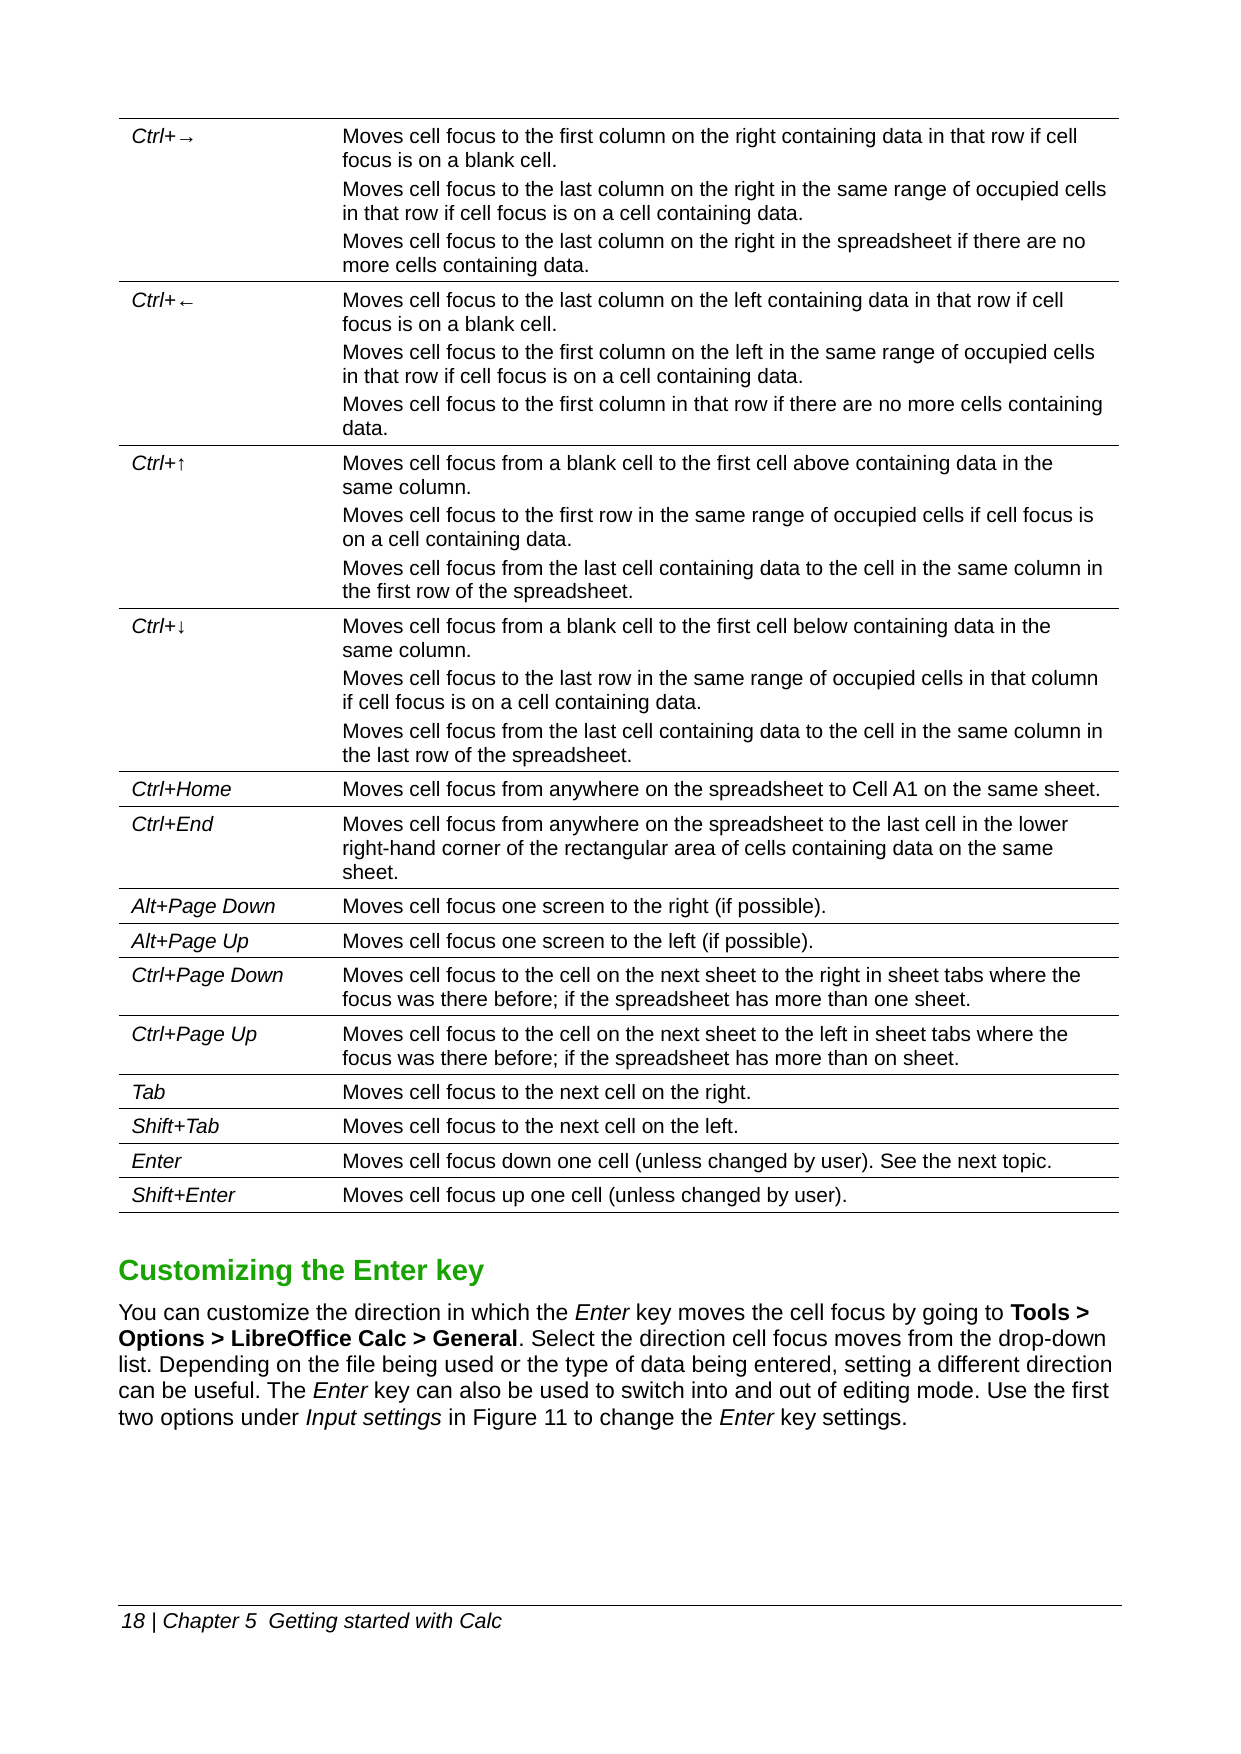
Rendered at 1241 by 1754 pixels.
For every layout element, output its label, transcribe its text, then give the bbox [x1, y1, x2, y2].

table_cell Shift+Tab [119, 1109, 330, 1143]
table_cell Ctrl+Page Up [119, 1016, 330, 1074]
table_cell Moves cell focus from anywhere on the spreadsheet to the last cell in the lower right-hand corner of the rectangular area of cells containing data on the same sheet. [330, 807, 1119, 888]
table_cell Moves cell focus from a blank cell to the first cell above containing data in the same column. Moves cell focus to the first row in the same range of occupied cells if cell focus is on a cell containing data. Moves cell focus from the last cell containing data to the cell in the same column in the first row of the spreadsheet. [330, 446, 1119, 608]
table_cell Moves cell focus to the last column on the left containing data in that row if cell focus is on a blank cell. Moves cell focus to the first column on the left in the same range of occupied cells in that row if cell focus is on a cell containing data. Moves cell focus to the first column in that row if there are no more cells containing data. [330, 282, 1119, 444]
table_cell Moves cell focus down one cell (unless changed by user). See the next topic. [330, 1144, 1119, 1177]
table_cell Moves cell focus from a blank cell to the first cell below containing data in the same column. Moves cell focus to the last row in the same range of occupied cells in that column if cell focus is on a cell containing data. Moves cell focus from the last cell containing data to the cell in the same column in the last row of the spreadsheet. [330, 609, 1119, 771]
table_cell Moves cell focus to the first column on the right containing data in that row if cell focus is on a blank cell. Moves cell focus to the last column on the right in the same range of occupied cells in that row if cell focus is on a cell containing data. Moves cell focus to the last column on the right in the spreadsheet if there are no more cells containing data. [330, 119, 1119, 281]
table_cell Ctrl+↑ [119, 446, 330, 608]
table_cell Moves cell focus one screen to the right (if possible). [330, 889, 1119, 922]
table_cell Enter [119, 1144, 330, 1177]
text You can customize the direction in which the Enter key moves the cell focus by going to Tools > Options > LibreOffice Calc > General. Select the direction cell focus moves from the drop-down list. Depending on the file being used or the type of data being entered, setting a different direction can be useful. The Enter key can also be used to switch into and out of editing mode. Use the first two options under Input settings in Figure 11 to change the Enter key settings. [118, 1298, 1122, 1430]
table_cell Ctrl+↓ [119, 609, 330, 771]
table_cell Tab [119, 1075, 330, 1108]
table_cell Ctrl+→ [119, 119, 330, 281]
table_cell Ctrl+Home [119, 772, 330, 806]
table_cell Moves cell focus from anywhere on the spreadsheet to Cell A1 on the same sheet. [330, 772, 1119, 806]
table_cell Shift+Enter [119, 1178, 330, 1212]
subtitle Customizing the Enter key [118, 1253, 1122, 1287]
table_cell Alt+Page Up [119, 924, 330, 957]
table_cell Ctrl+End [119, 807, 330, 888]
table_cell Moves cell focus to the next cell on the left. [330, 1109, 1119, 1143]
table_cell Moves cell focus one screen to the left (if possible). [330, 924, 1119, 957]
table_cell Moves cell focus to the cell on the next sheet to the right in sheet tabs where the focus was there before; if the spreadsheet has more than one sheet. [330, 958, 1119, 1015]
table_cell Ctrl+← [119, 282, 330, 444]
table_cell Moves cell focus up one cell (unless changed by user). [330, 1178, 1119, 1212]
table_cell Alt+Page Down [119, 889, 330, 922]
table_cell Moves cell focus to the cell on the next sheet to the left in sheet tabs where the focus was there before; if the spreadsheet has more than on sheet. [330, 1016, 1119, 1074]
table_cell Moves cell focus to the next cell on the right. [330, 1075, 1119, 1108]
table_cell Ctrl+Page Down [119, 958, 330, 1015]
